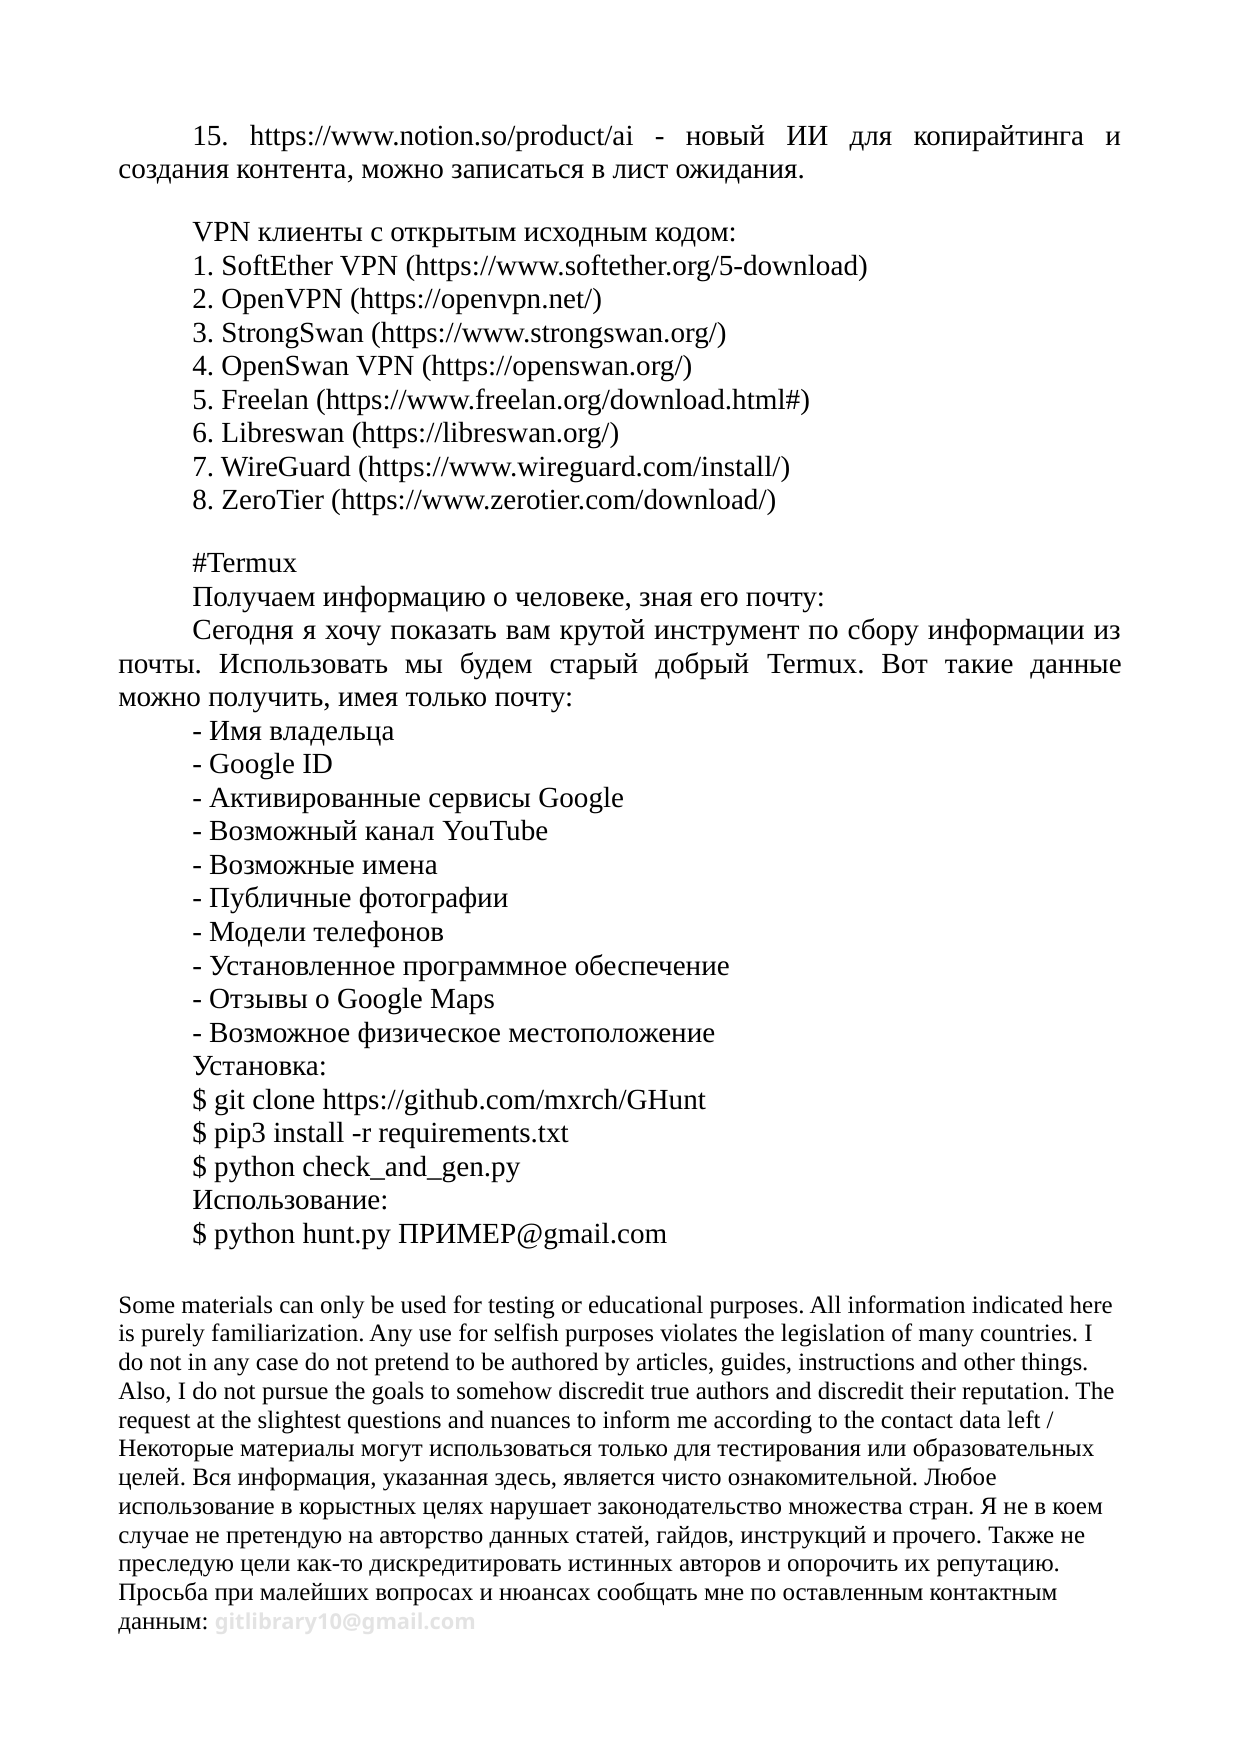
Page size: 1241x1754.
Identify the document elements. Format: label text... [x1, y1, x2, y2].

text 1. SoftEther VPN (https://www.softether.org/5-download) [118, 248, 1122, 281]
text - Установленное программное обеспечение [118, 948, 1122, 981]
text VPN клиенты с открытым исходным кодом: [118, 214, 1122, 248]
text #Termux [118, 545, 1122, 579]
text - Публичные фотографии [118, 881, 1122, 914]
text $ python check_and_gen.py [118, 1149, 1122, 1182]
text 8. ZeroTier (https://www.zerotier.com/download/) [118, 482, 1122, 516]
text Сегодня я хочу показать вам крутой инструмент по сбору информации из почты. Использовать мы будем старый добрый Termux. Вот такие данные можно получить, имея только почту: [118, 612, 1122, 713]
text Установка: [118, 1048, 1122, 1082]
text - Имя владельца [118, 713, 1122, 746]
text - Активированные сервисы Google [118, 780, 1122, 813]
text $ python hunt.py ПРИМЕР@gmail.com [118, 1216, 1122, 1249]
text Использование: [118, 1182, 1122, 1216]
text - Google ID [118, 746, 1122, 780]
text Получаем информацию о человеке, зная его почту: [118, 579, 1122, 612]
text 7. WireGuard (https://www.wireguard.com/install/) [118, 449, 1122, 482]
text 3. StrongSwan (https://www.strongswan.org/) [118, 315, 1122, 348]
text 2. OpenVPN (https://openvpn.net/) [118, 281, 1122, 315]
text - Возможное физическое местоположение [118, 1015, 1122, 1048]
text $ git clone https://github.com/mxrch/GHunt [118, 1082, 1122, 1115]
text 6. Libreswan (https://libreswan.org/) [118, 415, 1122, 449]
text 5. Freelan (https://www.freelan.org/download.html#) [118, 382, 1122, 415]
text - Возможный канал YouTube [118, 813, 1122, 847]
text $ pip3 install -r requirements.txt [118, 1115, 1122, 1149]
text - Возможные имена [118, 847, 1122, 881]
text - Отзывы о Google Maps [118, 981, 1122, 1015]
text 4. OpenSwan VPN (https://openswan.org/) [118, 348, 1122, 382]
text - Модели телефонов [118, 914, 1122, 948]
text 15. https://www.notion.so/product/ai - новый ИИ для копирайтинга и создания контента, можно записаться в лист ожидания. [118, 118, 1122, 185]
